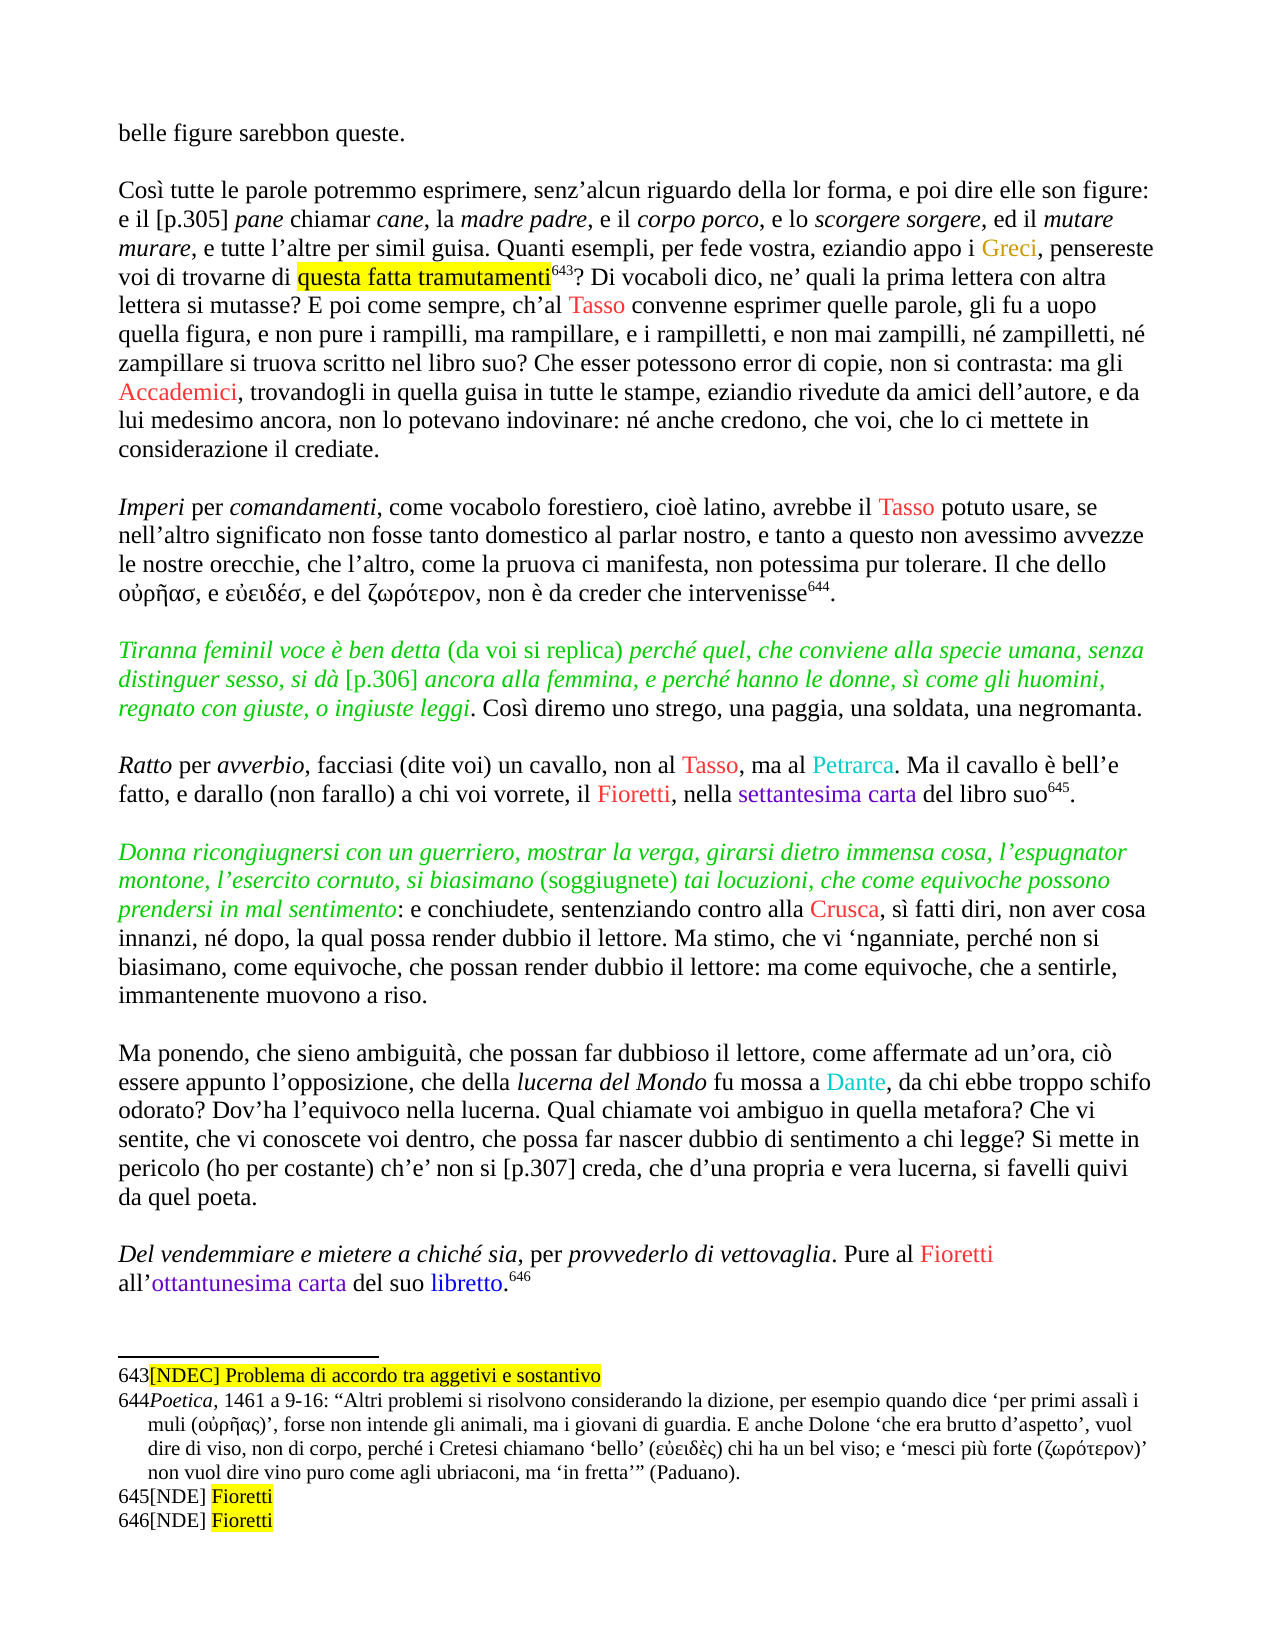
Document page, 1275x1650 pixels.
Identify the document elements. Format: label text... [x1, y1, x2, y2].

text [NDEC] Problema di accordo tra aggetivi e sostantivo [118, 1363, 1157, 1387]
text Imperi per comandamenti, come vocabolo forestiero, cioè latino, avrebbe il Tasso potuto usare, se nell’altro significato non fosse tanto domestico al parlar nostro, e tanto a questo non avessimo avvezze le nostre orecchie, che l’altro, come la pruova ci manifesta, non potessima pur tolerare. Il che dello οὐρῆασ, e εὐειδέσ, e del ζωρότερον, non è da creder che intervenisse. [118, 492, 1157, 607]
text Donna ricongiugnersi con un guerriero, mostrar la verga, girarsi dietro immensa cosa, l’espugnator montone, l’esercito cornuto, si biasimano (soggiugnete) tai locuzioni, che come equivoche possono prendersi in mal sentimento: e conchiudete, sentenziando contro alla Crusca, sì fatti diri, non aver cosa innanzi, né dopo, la qual possa render dubbio il lettore. Ma stimo, che vi ‘nganniate, perché non si biasimano, come equivoche, che possan render dubbio il lettore: ma come equivoche, che a sentirle, immantenente muovono a riso. [118, 837, 1157, 1009]
text Ratto per avverbio, facciasi (dite voi) un cavallo, non al Tasso, ma al Petrarca. Ma il cavallo è bell’e fatto, e darallo (non farallo) a chi voi vorrete, il Fioretti, nella settantesima carta del libro suo. [118, 751, 1157, 808]
text Poetica, 1461 a 9-16: “Altri problemi si risolvono considerando la dizione, per esempio quando dice ‘per primi assalì i muli (οὐρῆας)’, forse non intende gli animali, ma i giovani di guardia. E anche Dolone ‘che era brutto d’aspetto’, vuol dire di viso, non di corpo, perché i Cretesi chiamano ‘bello’ (εὐειδὲς) chi ha un bel viso; e ‘mesci più forte (ζωρότερον)’ non vuol dire vino puro come agli ubriaconi, ma ‘in fretta’” (Paduano). [118, 1387, 1157, 1484]
text Così tutte le parole potremmo esprimere, senz’alcun riguardo della lor forma, e poi dire elle son figure: e il [p.305] pane chiamar cane, la madre padre, e il corpo porco, e lo scorgere sorgere, ed il mutare murare, e tutte l’altre per simil guisa. Quanti esempli, per fede vostra, eziandio appo i Greci, pensereste voi di trovarne di questa fatta tramutamenti? Di vocaboli dico, ne’ quali la prima lettera con altra lettera si mutasse? E poi come sempre, ch’al Tasso convenne esprimer quelle parole, gli fu a uopo quella figura, e non pure i rampilli, ma rampillare, e i rampilletti, e non mai zampilli, né zampilletti, né zampillare si truova scritto nel libro suo? Che esser potessono error di copie, non si contrasta: ma gli Accademici, trovandogli in quella guisa in tutte le stampe, eziandio rivedute da amici dell’autore, e da lui medesimo ancora, non lo potevano indovinare: né anche credono, che voi, che lo ci mettete in considerazione il crediate. [118, 176, 1157, 463]
text belle figure sarebbon queste. [118, 118, 1157, 147]
text Ma ponendo, che sieno ambiguità, che possan far dubbioso il lettore, come affermate ad un’ora, ciò essere appunto l’opposizione, che della lucerna del Mondo fu mossa a Dante, da chi ebbe troppo schifo odorato? Dov’ha l’equivoco nella lucerna. Qual chiamate voi ambiguo in quella metafora? Che vi sentite, che vi conoscete voi dentro, che possa far nascer dubbio di sentimento a chi legge? Si mette in pericolo (ho per costante) ch’e’ non si [p.307] creda, che d’una propria e vera lucerna, si favelli quivi da quel poeta. [118, 1038, 1157, 1211]
text [NDE] Fioretti [118, 1508, 1157, 1532]
text [NDE] Fioretti [118, 1484, 1157, 1508]
text Tiranna feminil voce è ben detta (da voi si replica) perché quel, che conviene alla specie umana, senza distinguer sesso, si dà [p.306] ancora alla femmina, e perché hanno le donne, sì come gli huomini, regnato con giuste, o ingiuste leggi. Così diremo uno strego, una paggia, una soldata, una negromanta. [118, 636, 1157, 722]
text Del vendemmiare e mietere a chiché sia, per provvederlo di vettovaglia. Pure al Fioretti all’ottantunesima carta del suo libretto. [118, 1239, 1157, 1297]
